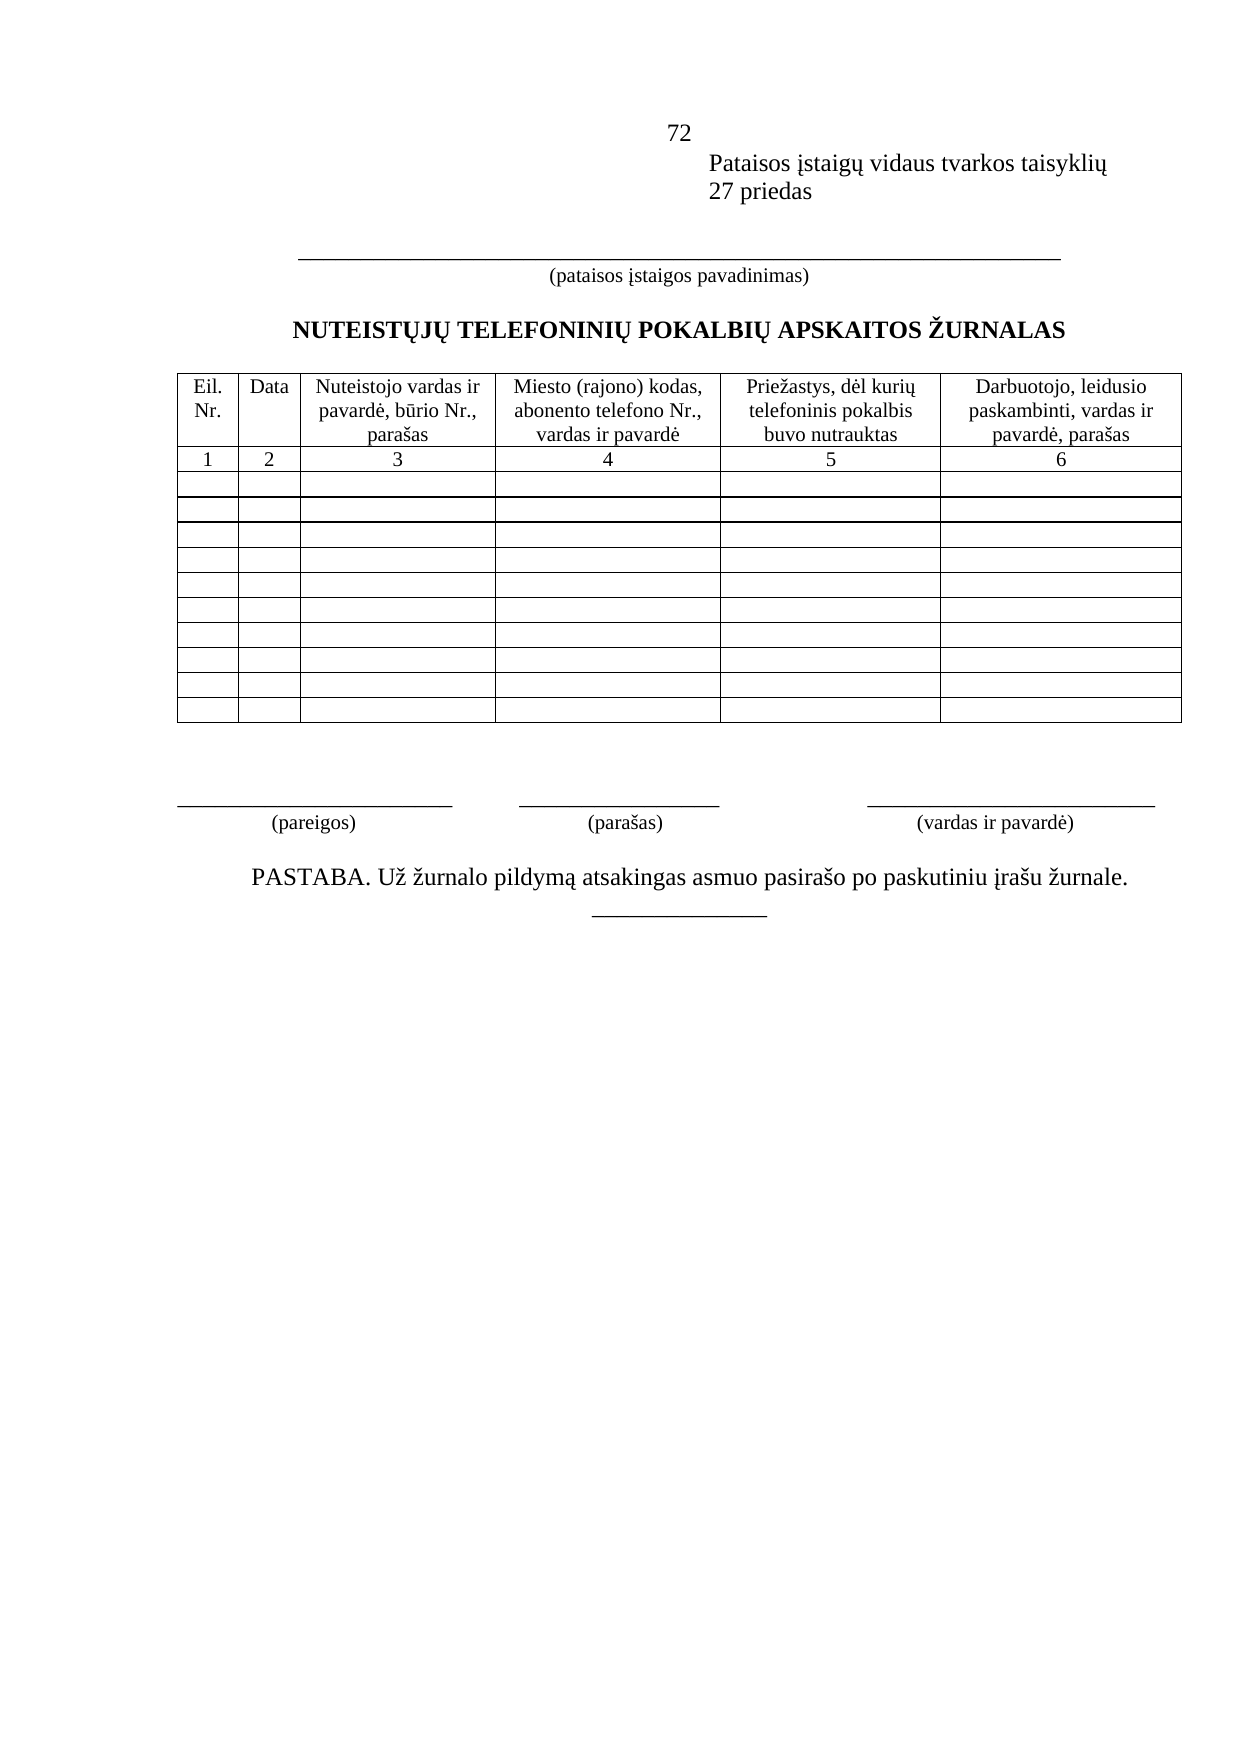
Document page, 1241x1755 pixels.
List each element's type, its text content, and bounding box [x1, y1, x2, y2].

text ______________ [177, 891, 1181, 920]
table_cell 5 [721, 447, 940, 471]
table_cell [178, 623, 238, 647]
table_cell [301, 623, 495, 647]
text PASTABA. Už žurnalo pildymą atsakingas asmuo pasirašo po paskutiniu įrašu žurnale. [177, 862, 1181, 891]
table_cell [721, 673, 940, 697]
table_cell [941, 623, 1181, 647]
table_cell [178, 523, 238, 547]
table_cell [496, 598, 720, 622]
table_cell 3 [301, 447, 495, 471]
table_cell [178, 573, 238, 597]
table_cell [301, 698, 495, 722]
table_cell [178, 698, 238, 722]
table_header Eil. Nr. [178, 374, 238, 446]
text (pataisos įstaigos pavadinimas) [177, 263, 1181, 287]
table_cell [941, 673, 1181, 697]
table_cell [239, 598, 300, 622]
table_cell [301, 523, 495, 547]
table_cell [301, 673, 495, 697]
table_header Nuteistojo vardas ir pavardė, būrio Nr., parašas [301, 374, 495, 446]
table_cell [239, 623, 300, 647]
table_cell [301, 472, 495, 496]
table_cell [178, 648, 238, 672]
text _____________________ ________________ _______________________ [177, 781, 1181, 809]
table_cell [941, 698, 1181, 722]
table_cell [941, 548, 1181, 572]
text (pareigos) (parašas) (vardas ir pavardė) [177, 809, 1181, 834]
table_cell [178, 673, 238, 697]
table_cell [496, 673, 720, 697]
table_cell [178, 598, 238, 622]
table_cell [721, 548, 940, 572]
table_cell [301, 598, 495, 622]
table_cell [301, 573, 495, 597]
table_cell [721, 598, 940, 622]
table_cell [239, 698, 300, 722]
table_cell [721, 498, 940, 521]
table_cell [941, 573, 1181, 597]
table_header Priežastys, dėl kurių telefoninis pokalbis buvo nutrauktas [721, 374, 940, 446]
table_cell [496, 623, 720, 647]
table_cell 6 [941, 447, 1181, 471]
table_cell [496, 523, 720, 547]
table_header Data [239, 374, 300, 446]
table_cell [239, 673, 300, 697]
table_cell [239, 472, 300, 496]
table_cell [941, 598, 1181, 622]
table_cell [496, 472, 720, 496]
table_cell [239, 523, 300, 547]
table_cell [496, 573, 720, 597]
text 27 priedas [177, 176, 1181, 205]
text Pataisos įstaigų vidaus tvarkos taisyklių [709, 148, 1181, 176]
table_cell [496, 648, 720, 672]
table_cell [496, 548, 720, 572]
table_header Miesto (rajono) kodas, abonento telefono Nr., vardas ir pavardė [496, 374, 720, 446]
table_cell [941, 648, 1181, 672]
table_cell [941, 523, 1181, 547]
table_cell [239, 648, 300, 672]
table_cell 4 [496, 447, 720, 471]
table_cell [941, 498, 1181, 521]
table_cell [301, 548, 495, 572]
table_cell [239, 548, 300, 572]
table_cell [301, 498, 495, 521]
table_cell [239, 573, 300, 597]
table_cell [721, 523, 940, 547]
text _____________________________________________________________ [177, 234, 1181, 263]
table_cell [301, 648, 495, 672]
table_cell [721, 648, 940, 672]
table_cell [178, 472, 238, 496]
table_cell [239, 498, 300, 521]
table_cell [721, 573, 940, 597]
table_cell [496, 498, 720, 521]
text NUTEISTŲJŲ TELEFONINIŲ POKALBIŲ APSKAITOS ŽURNALAS [177, 315, 1181, 344]
table_cell [721, 698, 940, 722]
table_cell [496, 698, 720, 722]
table_cell [721, 623, 940, 647]
table_cell [721, 472, 940, 496]
table_cell [178, 548, 238, 572]
table_cell [941, 472, 1181, 496]
table_header Darbuotojo, leidusio paskambinti, vardas ir pavardė, parašas [941, 374, 1181, 446]
table_cell 1 [178, 447, 238, 471]
table_cell [178, 498, 238, 521]
table_cell 2 [239, 447, 300, 471]
